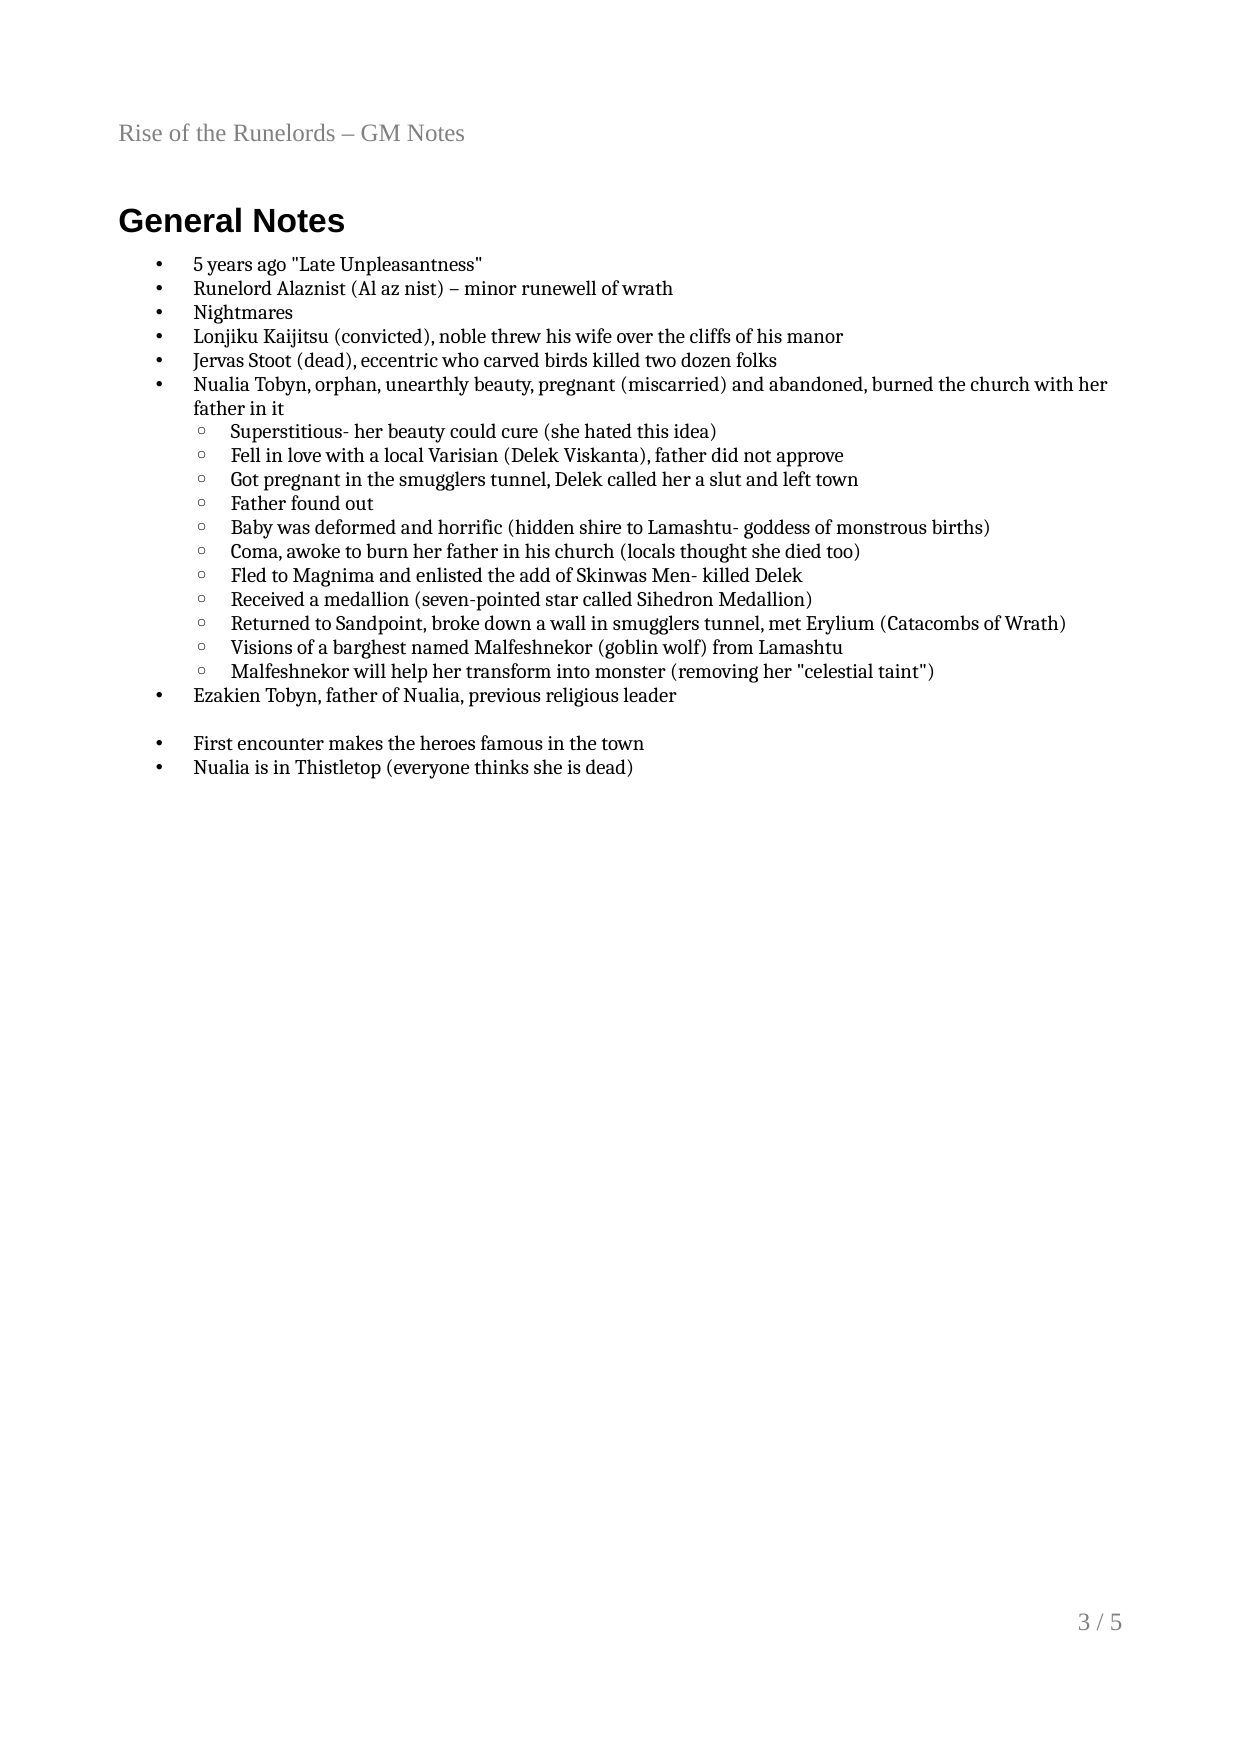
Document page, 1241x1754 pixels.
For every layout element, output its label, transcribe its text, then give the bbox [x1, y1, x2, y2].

list Jervas Stoot (dead), eccentric who carved birds killed two dozen folks [156, 348, 1122, 372]
list Malfeshnekor will help her transform into monster (removing her "celestial taint") [193, 660, 1122, 684]
list Ezakien Tobyn, father of Nualia, previous religious leader [156, 684, 1122, 708]
list Nualia is in Thistletop (everyone thinks she is dead) [156, 756, 1122, 779]
list Nightmares [156, 300, 1122, 324]
list Father found out [193, 492, 1122, 516]
list Superstitious- her beauty could cure (she hated this idea) [193, 420, 1122, 444]
list Received a medallion (seven-pointed star called Sihedron Medallion) [193, 588, 1122, 612]
list Returned to Sandpoint, broke down a wall in smugglers tunnel, met Erylium (Catacombs of Wrath) [193, 612, 1122, 636]
list Nualia Tobyn, orphan, unearthly beauty, pregnant (miscarried) and abandoned, burned the church with her father in it [156, 372, 1122, 420]
list Fell in love with a local Varisian (Delek Viskanta), father did not approve [193, 444, 1122, 468]
list Visions of a barghest named Malfeshnekor (goblin wolf) from Lamashtu [193, 636, 1122, 660]
list Lonjiku Kaijitsu (convicted), noble threw his wife over the cliffs of his manor [156, 324, 1122, 348]
list First encounter makes the heroes famous in the town [156, 732, 1122, 756]
subtitle General Notes [118, 201, 1122, 240]
list Coma, awoke to burn her father in his church (locals thought she died too) [193, 540, 1122, 564]
list Runelord Alaznist (Al az nist) – minor runewell of wrath [156, 276, 1122, 300]
list Fled to Magnima and enlisted the add of Skinwas Men- killed Delek [193, 564, 1122, 588]
list Got pregnant in the smugglers tunnel, Delek called her a slut and left town [193, 468, 1122, 492]
list Baby was deformed and horrific (hidden shire to Lamashtu- goddess of monstrous births) [193, 516, 1122, 540]
list 5 years ago "Late Unpleasantness" [156, 252, 1122, 276]
